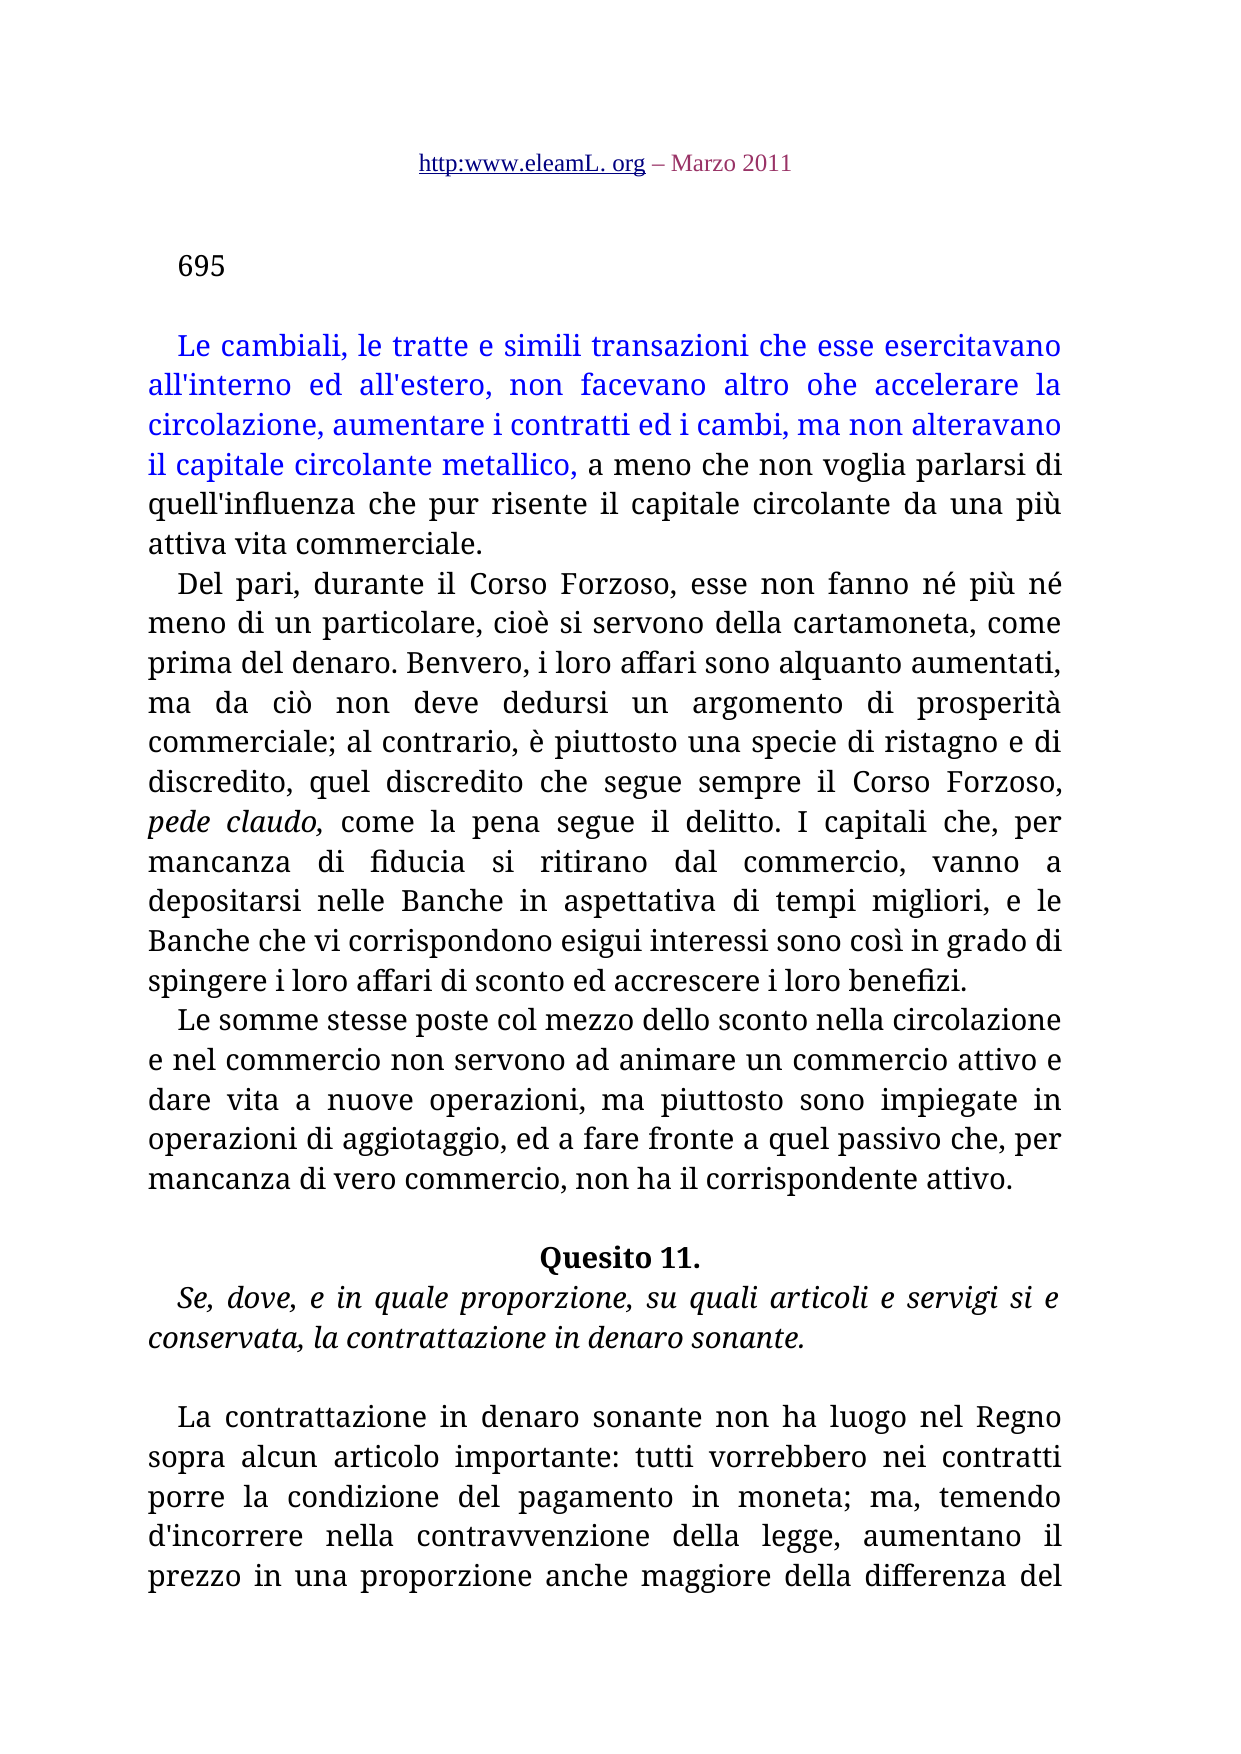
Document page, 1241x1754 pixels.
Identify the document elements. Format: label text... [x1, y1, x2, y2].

text Le cambiali, le tratte e simili transazioni che esse esercitavano all'interno ed all'estero, non facevano altro ohe accelerare la circolazione, aumentare i contratti ed i cambi, ma non alteravano il capitale circolante metallico, a meno che non voglia parlarsi di quell'influenza che pur risente il capitale circolante da una più attiva vita commerciale. [148, 325, 1063, 563]
text Se, dove, e in quale proporzione, su quali articoli e servigi si e conservata, la contrattazione in denaro sonante. [148, 1277, 1063, 1357]
text Le somme stesse poste col mezzo dello sconto nella circolazione e nel commercio non servono ad animare un commercio attivo e dare vita a nuove operazioni, ma piuttosto sono impiegate in operazioni di aggiotaggio, ed a fare fronte a quel passivo che, per mancanza di vero commercio, non ha il corrispondente attivo. [148, 999, 1063, 1198]
text La contrattazione in denaro sonante non ha luogo nel Regno sopra alcun articolo importante: tutti vorrebbero nei contratti porre la condizione del pagamento in moneta; ma, temendo d'incorrere nella contravvenzione della legge, aumentano il prezzo in una proporzione anche maggiore della differenza del [148, 1396, 1063, 1595]
text 695 [148, 246, 1063, 285]
text Quesito 11. [148, 1238, 1063, 1277]
text Del pari, durante il Corso Forzoso, esse non fanno né più né meno di un particolare, cioè si servono della cartamoneta, come prima del denaro. Benvero, i loro affari sono alquanto aumentati, ma da ciò non deve dedursi un argomento di prosperità commerciale; al contrario, è piuttosto una specie di ristagno e di discredito, quel discredito che segue sempre il Corso Forzoso, pede claudo, come la pena segue il delitto. I capitali che, per mancanza di fiducia si ritirano dal commercio, vanno a depositarsi nelle Banche in aspettativa di tempi migliori, e le Banche che vi corrispondono esigui interessi sono così in grado di spingere i loro affari di sconto ed accrescere i loro benefizi. [148, 563, 1063, 999]
